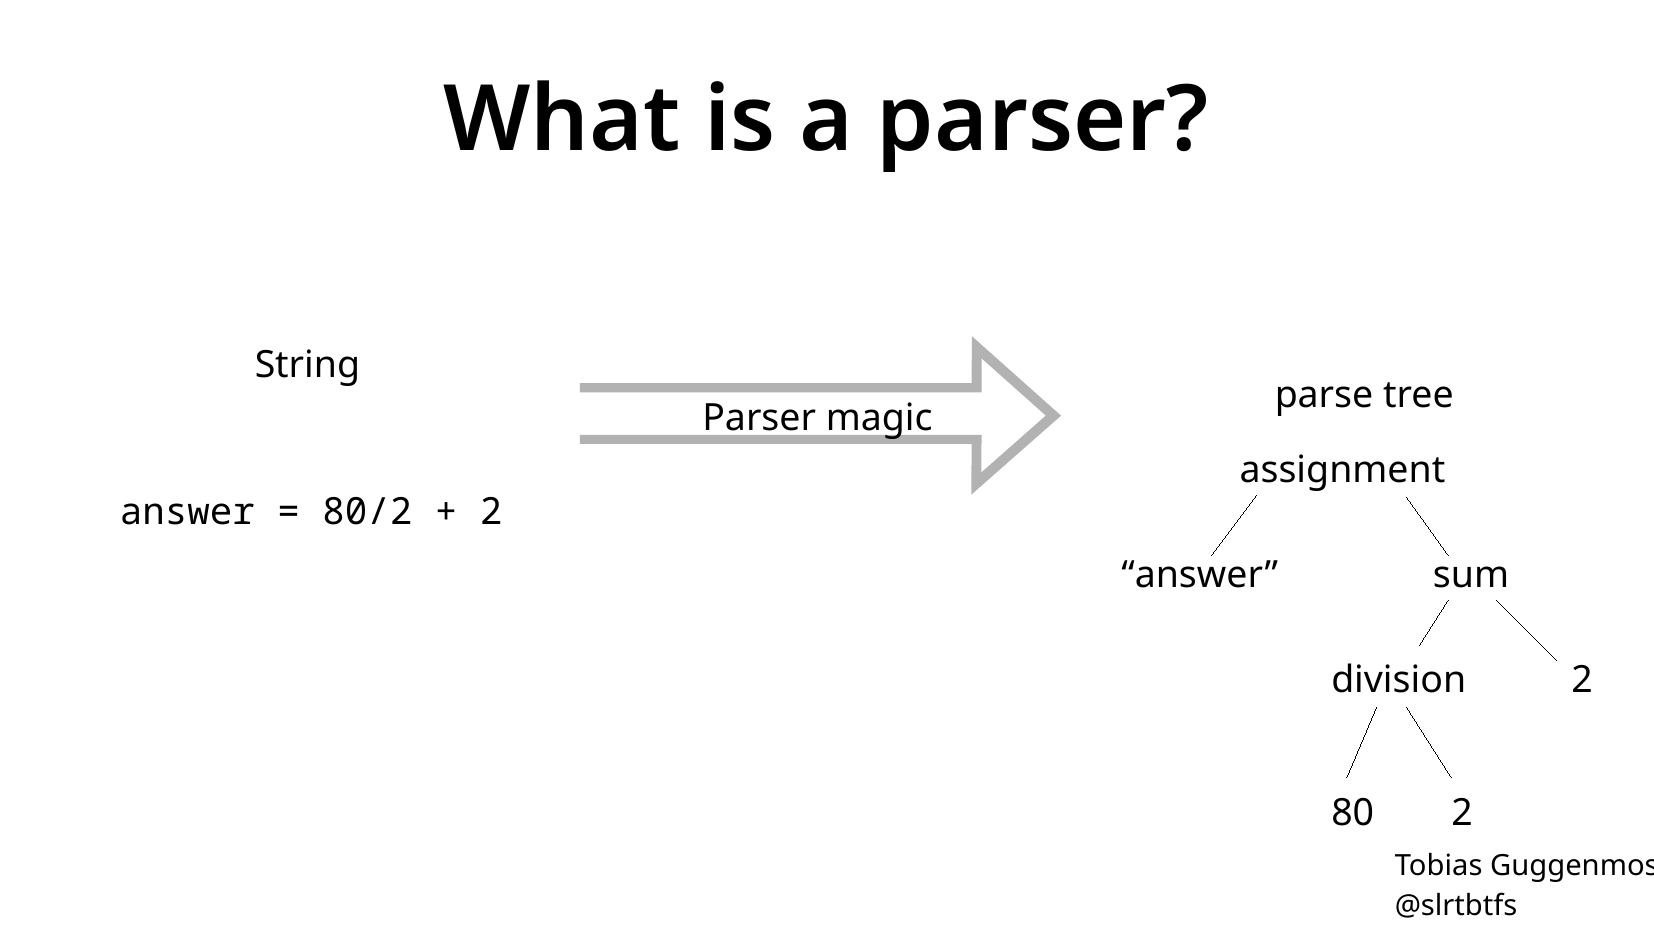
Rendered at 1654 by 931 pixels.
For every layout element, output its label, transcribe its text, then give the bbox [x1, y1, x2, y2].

text_box division [1316, 645, 1469, 708]
picture [570, 330, 1066, 502]
text_box assignment [1224, 435, 1437, 498]
text_box 80 [1316, 777, 1384, 841]
text_box sum [1418, 540, 1542, 603]
text_box 2 [1556, 645, 1606, 708]
text_box answer = 80/2 + 2 [105, 477, 518, 540]
text_box parse tree [1260, 360, 1446, 423]
text_box “answer” [1106, 540, 1283, 603]
title What is a parser? [82, 37, 1571, 193]
text_box String [240, 330, 364, 393]
text_box 2 [1436, 777, 1486, 841]
